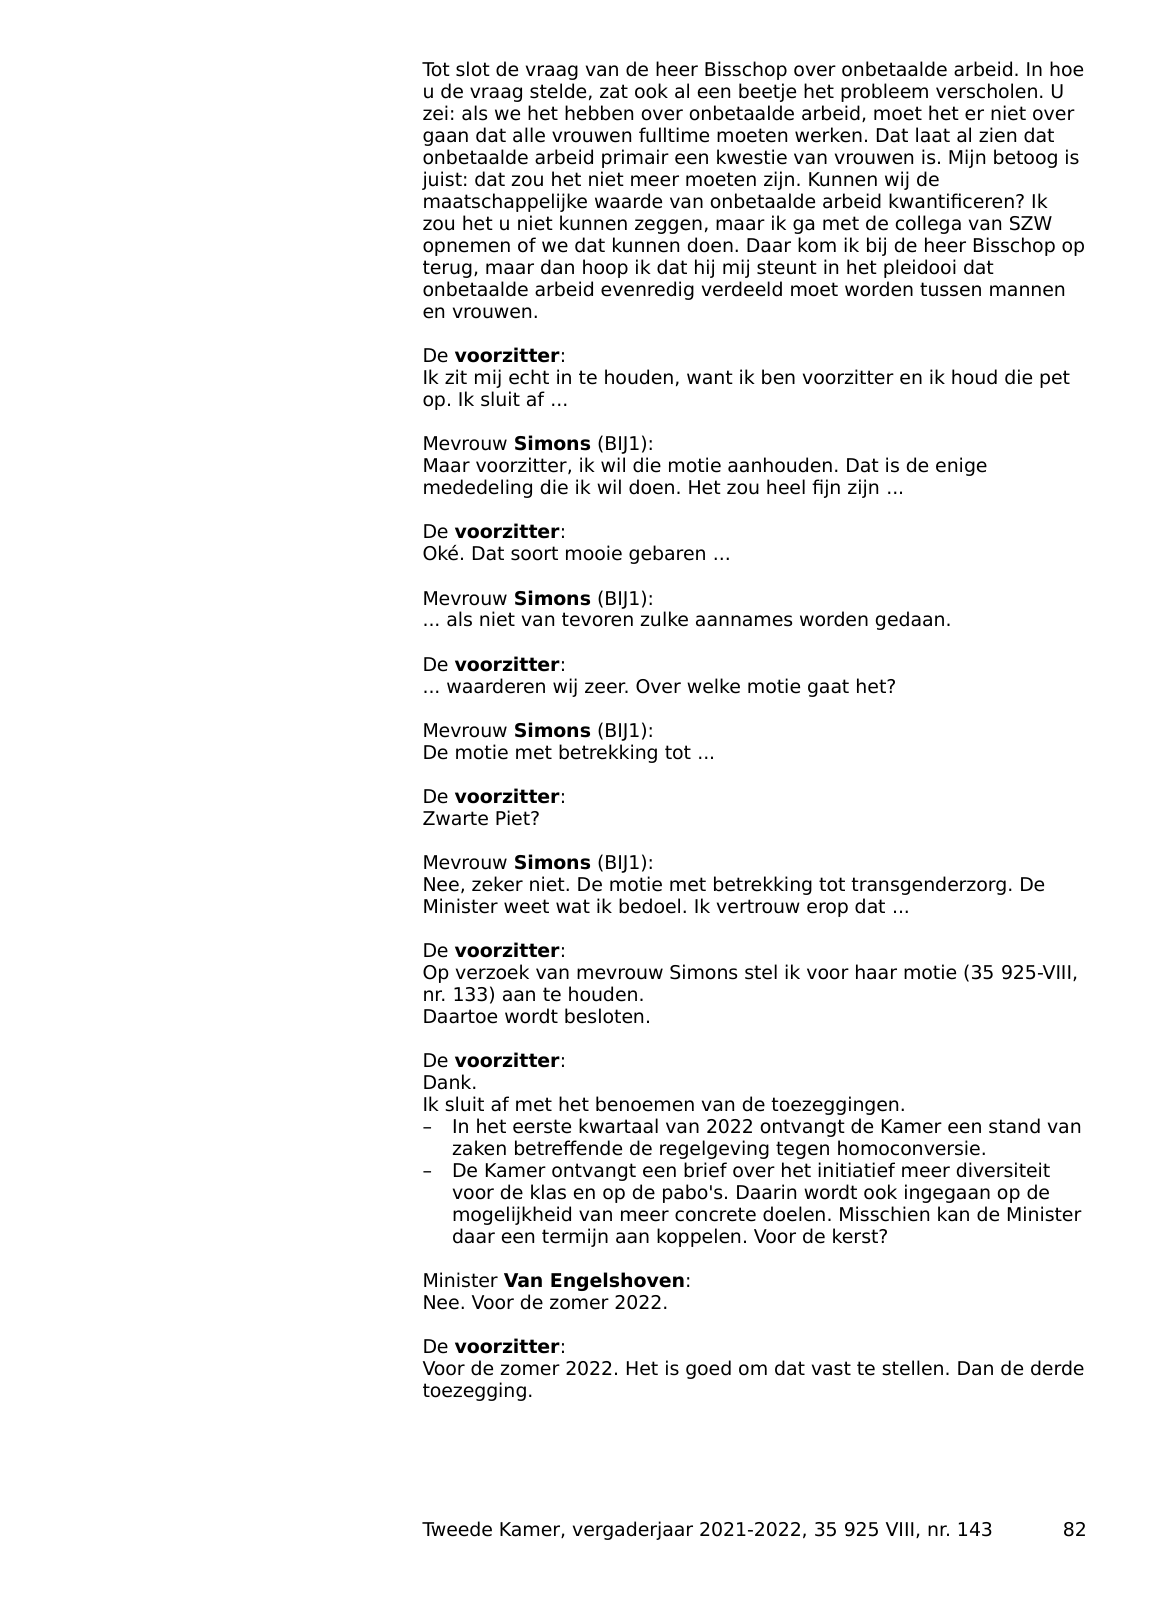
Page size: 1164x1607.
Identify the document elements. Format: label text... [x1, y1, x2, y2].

text Oké. Dat soort mooie gebaren ... [422, 543, 1087, 565]
text Minister Van Engelshoven: [422, 1270, 1087, 1292]
text Ik sluit af met het benoemen van de toezeggingen. [422, 1094, 1087, 1116]
text – In het eerste kwartaal van 2022 ontvangt de Kamer een stand van zaken betreffende de regelgeving tegen homoconversie. [422, 1116, 1087, 1160]
text Zwarte Piet? [422, 808, 1087, 830]
text Maar voorzitter, ik wil die motie aanhouden. Dat is de enige mededeling die ik wil doen. Het zou heel fijn zijn ... [422, 455, 1087, 499]
text Mevrouw Simons (BIJ1): [422, 720, 1087, 742]
text Nee. Voor de zomer 2022. [422, 1292, 1087, 1314]
text – De Kamer ontvangt een brief over het initiatief meer diversiteit voor de klas en op de pabo's. Daarin wordt ook ingegaan op de mogelijkheid van meer concrete doelen. Misschien kan de Minister daar een termijn aan koppelen. Voor de kerst? [422, 1160, 1087, 1248]
text ... als niet van tevoren zulke aannames worden gedaan. [422, 609, 1087, 631]
text De voorzitter: [422, 786, 1087, 808]
text Nee, zeker niet. De motie met betrekking tot transgenderzorg. De Minister weet wat ik bedoel. Ik vertrouw erop dat ... [422, 874, 1087, 918]
text De voorzitter: [422, 521, 1087, 543]
text De voorzitter: [422, 940, 1087, 962]
text Daartoe wordt besloten. [422, 1006, 1087, 1028]
text De voorzitter: [422, 345, 1087, 367]
text Op verzoek van mevrouw Simons stel ik voor haar motie (35 925-VIII, nr. 133) aan te houden. [422, 962, 1087, 1006]
text De voorzitter: [422, 1336, 1087, 1358]
text Mevrouw Simons (BIJ1): [422, 852, 1087, 874]
text Voor de zomer 2022. Het is goed om dat vast te stellen. Dan de derde toezegging. [422, 1358, 1087, 1402]
text ... waarderen wij zeer. Over welke motie gaat het? [422, 676, 1087, 697]
text De voorzitter: [422, 653, 1087, 676]
text Ik zit mij echt in te houden, want ik ben voorzitter en ik houd die pet op. Ik sluit af ... [422, 367, 1087, 411]
text De motie met betrekking tot ... [422, 742, 1087, 764]
text Tot slot de vraag van de heer Bisschop over onbetaalde arbeid. In hoe u de vraag stelde, zat ook al een beetje het probleem verscholen. U zei: als we het hebben over onbetaalde arbeid, moet het er niet over gaan dat alle vrouwen fulltime moeten werken. Dat laat al zien dat onbetaalde arbeid primair een kwestie van vrouwen is. Mijn betoog is juist: dat zou het niet meer moeten zijn. Kunnen wij de maatschappelijke waarde van onbetaalde arbeid kwantificeren? Ik zou het u niet kunnen zeggen, maar ik ga met de collega van SZW opnemen of we dat kunnen doen. Daar kom ik bij de heer Bisschop op terug, maar dan hoop ik dat hij mij steunt in het pleidooi dat onbetaalde arbeid evenredig verdeeld moet worden tussen mannen en vrouwen. [422, 59, 1087, 323]
text Mevrouw Simons (BIJ1): [422, 433, 1087, 455]
text Dank. [422, 1072, 1087, 1094]
text De voorzitter: [422, 1050, 1087, 1072]
text Mevrouw Simons (BIJ1): [422, 587, 1087, 609]
